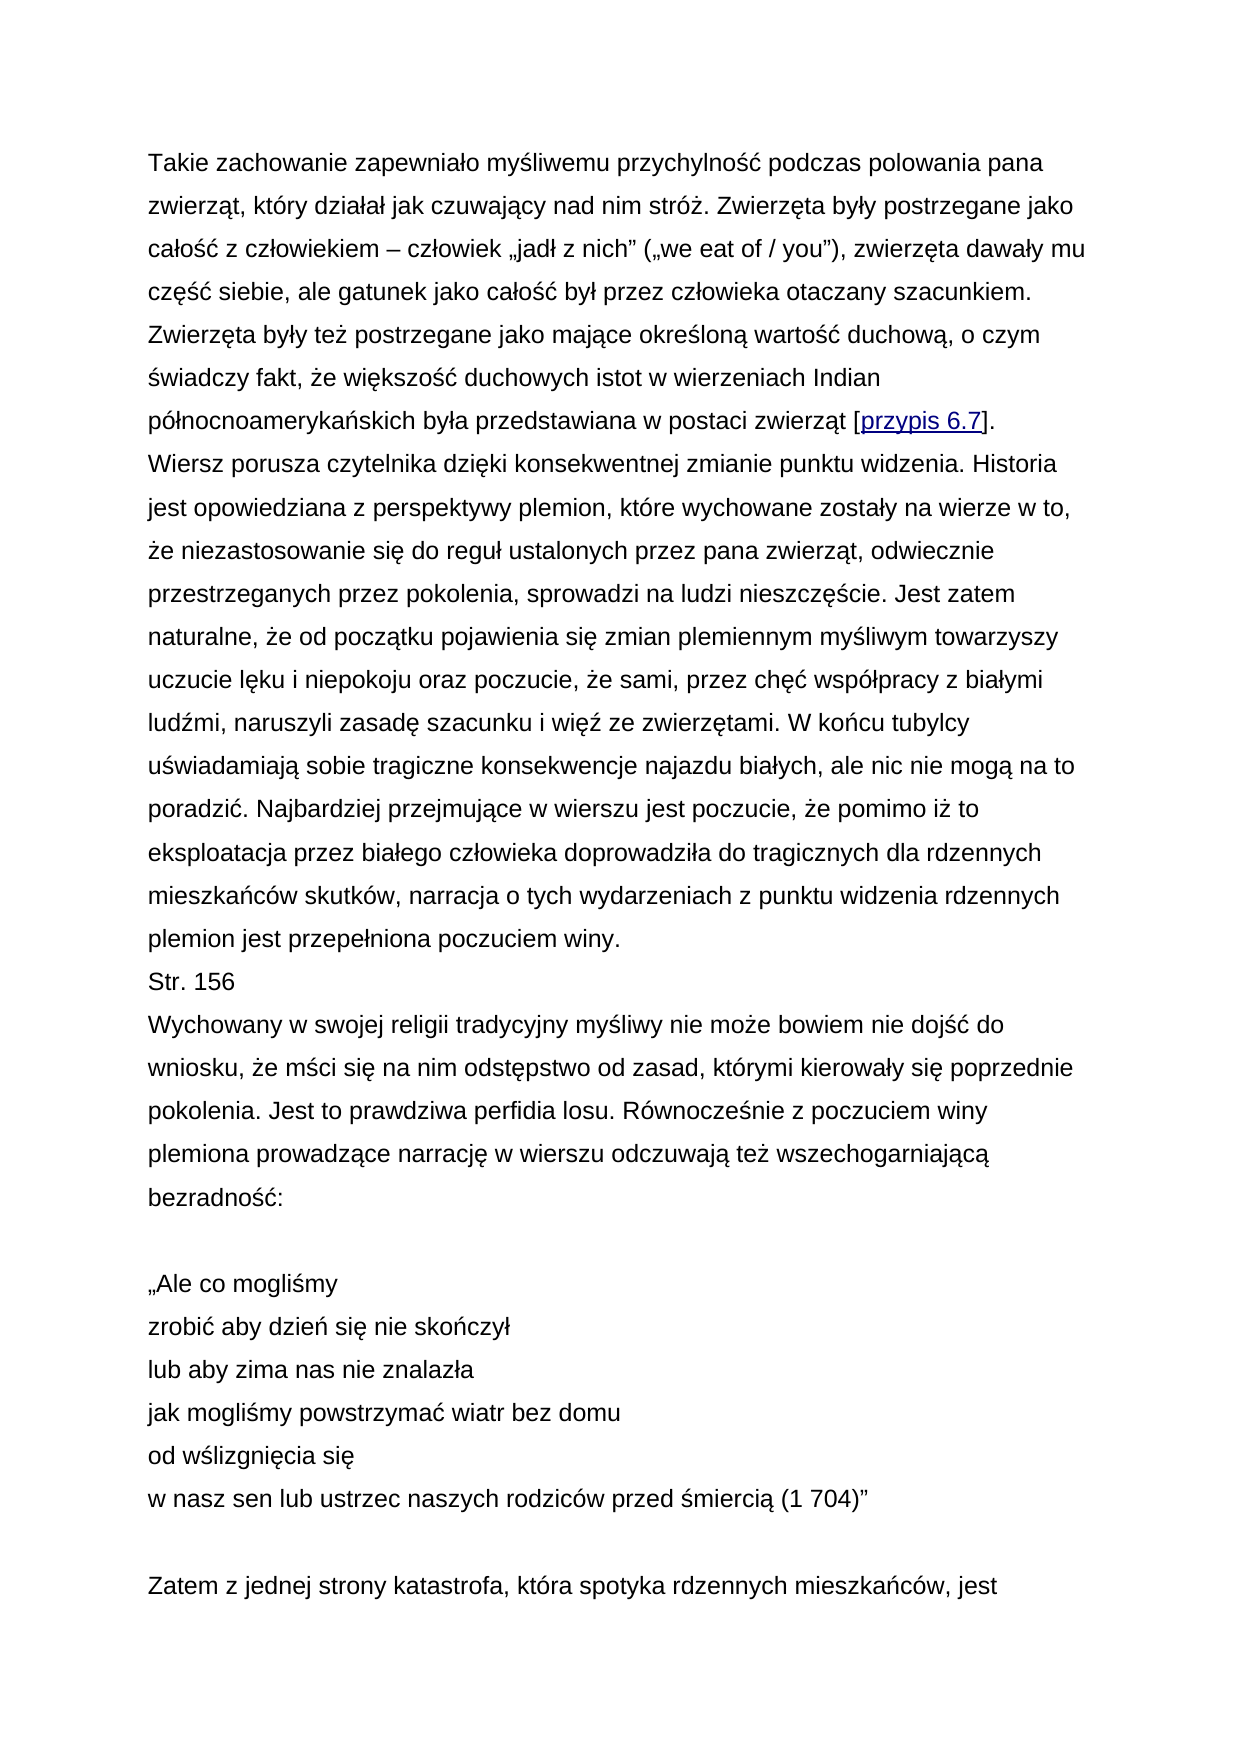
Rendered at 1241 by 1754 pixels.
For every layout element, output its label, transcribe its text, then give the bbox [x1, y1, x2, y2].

text Wiersz porusza czytelnika dzięki konsekwentnej zmianie punktu widzenia. Historia jest opowiedziana z perspektywy plemion, które wychowane zostały na wierze w to, że niezastosowanie się do reguł ustalonych przez pana zwierząt, odwiecznie przestrzeganych przez pokolenia, sprowadzi na ludzi nieszczęście. Jest zatem naturalne, że od początku pojawienia się zmian plemiennym myśliwym towarzyszy uczucie lęku i niepokoju oraz poczucie, że sami, przez chęć współpracy z białymi ludźmi, naruszyli zasadę szacunku i więź ze zwierzętami. W końcu tubylcy uświadamiają sobie tragiczne konsekwencje najazdu białych, ale nic nie mogą na to poradzić. Najbardziej przejmujące w wierszu jest poczucie, że pomimo iż to eksploatacja przez białego człowieka doprowadziła do tragicznych dla rdzennych mieszkańców skutków, narracja o tych wydarzeniach z punktu widzenia rdzennych plemion jest przepełniona poczuciem winy. [148, 449, 1093, 953]
text Str. 156 [148, 967, 1093, 996]
text w nasz sen lub ustrzec naszych rodziców przed śmiercią (1 704)” [148, 1484, 1093, 1513]
text Takie zachowanie zapewniało myśliwemu przychylność podczas polowania pana zwierząt, który działał jak czuwający nad nim stróż. Zwierzęta były postrzegane jako całość z człowiekiem – człowiek „jadł z nich” („we eat of / you”), zwierzęta dawały mu część siebie, ale gatunek jako całość był przez człowieka otaczany szacunkiem. Zwierzęta były też postrzegane jako mające określoną wartość duchową, o czym świadczy fakt, że większość duchowych istot w wierzeniach Indian północnoamerykańskich była przedstawiana w postaci zwierząt [przypis 6.7]. [148, 148, 1093, 435]
text lub aby zima nas nie znalazła [148, 1355, 1093, 1384]
text od wślizgnięcia się [148, 1441, 1093, 1470]
text zrobić aby dzień się nie skończył [148, 1312, 1093, 1341]
text Zatem z jednej strony katastrofa, która spotyka rdzennych mieszkańców, jest [148, 1571, 1093, 1599]
text „Ale co mogliśmy [148, 1269, 1093, 1298]
text Wychowany w swojej religii tradycyjny myśliwy nie może bowiem nie dojść do wniosku, że mści się na nim odstępstwo od zasad, którymi kierowały się poprzednie pokolenia. Jest to prawdziwa perfidia losu. Równocześnie z poczuciem winy plemiona prowadzące narrację w wierszu odczuwają też wszechogarniającą bezradność: [148, 1010, 1093, 1211]
text jak mogliśmy powstrzymać wiatr bez domu [148, 1398, 1093, 1427]
